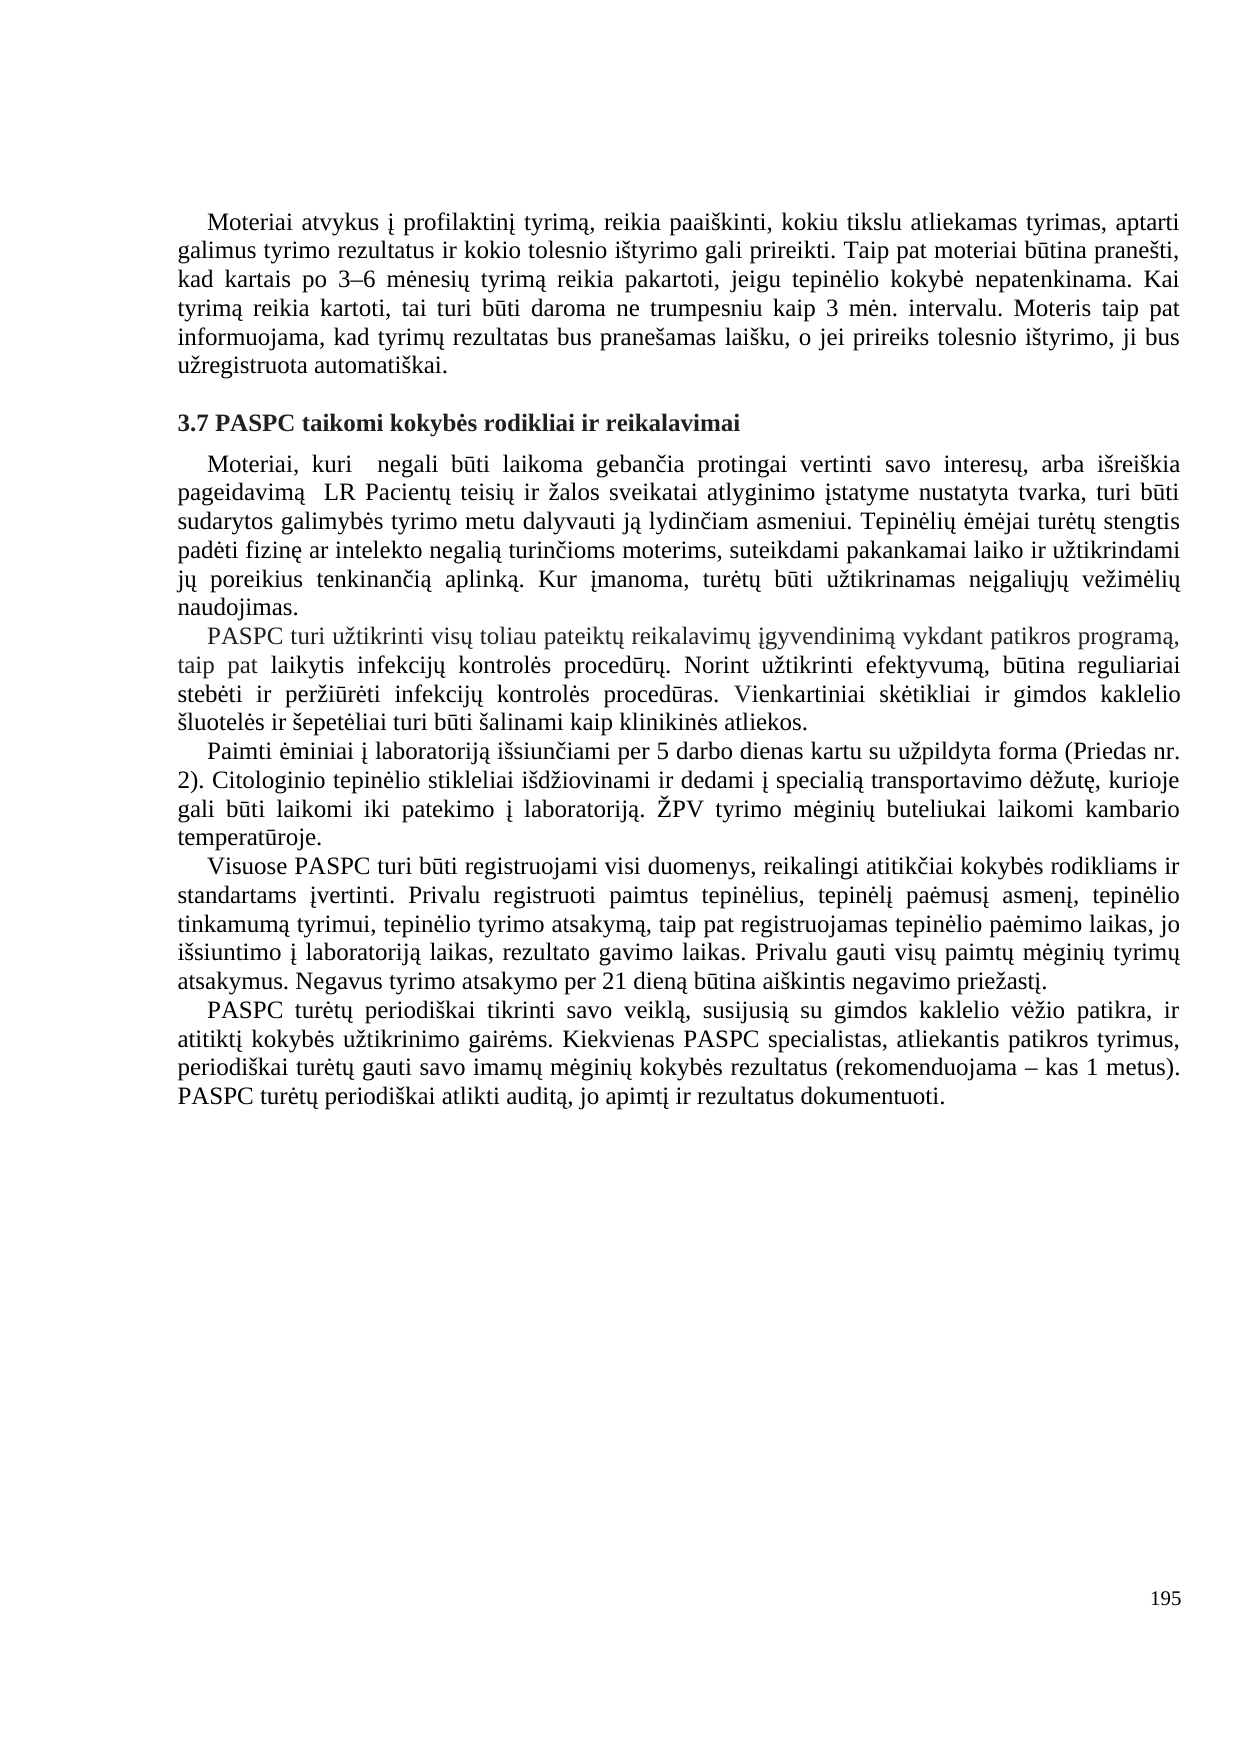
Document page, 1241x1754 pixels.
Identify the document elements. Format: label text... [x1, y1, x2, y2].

subtitle 3.7 PASPC taikomi kokybės rodikliai ir reikalavimai [177, 408, 1181, 437]
text Visuose PASPC turi būti registruojami visi duomenys, reikalingi atitikčiai kokybės rodikliams ir standartams įvertinti. Privalu registruoti paimtus tepinėlius, tepinėlį paėmusį asmenį, tepinėlio tinkamumą tyrimui, tepinėlio tyrimo atsakymą, taip pat registruojamas tepinėlio paėmimo laikas, jo išsiuntimo į laboratoriją laikas, rezultato gavimo laikas. Privalu gauti visų paimtų mėginių tyrimų atsakymus. Negavus tyrimo atsakymo per 21 dieną būtina aiškintis negavimo priežastį. [177, 851, 1181, 995]
text Moteriai atvykus į profilaktinį tyrimą, reikia paaiškinti, kokiu tikslu atliekamas tyrimas, aptarti galimus tyrimo rezultatus ir kokio tolesnio ištyrimo gali prireikti. Taip pat moteriai būtina pranešti, kad kartais po 3–6 mėnesių tyrimą reikia pakartoti, jeigu tepinėlio kokybė nepatenkinama. Kai tyrimą reikia kartoti, tai turi būti daroma ne trumpesniu kaip 3 mėn. intervalu. Moteris taip pat informuojama, kad tyrimų rezultatas bus pranešamas laišku, o jei prireiks tolesnio ištyrimo, ji bus užregistruota automatiškai. [177, 207, 1181, 379]
text Paimti ėminiai į laboratoriją išsiunčiami per 5 darbo dienas kartu su užpildyta forma (Priedas nr. 2). Citologinio tepinėlio stikleliai išdžiovinami ir dedami į specialią transportavimo dėžutę, kurioje gali būti laikomi iki patekimo į laboratoriją. ŽPV tyrimo mėginių buteliukai laikomi kambario temperatūroje. [177, 736, 1181, 851]
text Moteriai, kuri negali būti laikoma gebančia protingai vertinti savo interesų, arba išreiškia pageidavimą LR Pacientų teisių ir žalos sveikatai atlyginimo įstatyme nustatyta tvarka, turi būti sudarytos galimybės tyrimo metu dalyvauti ją lydinčiam asmeniui. Tepinėlių ėmėjai turėtų stengtis padėti fizinę ar intelekto negalią turinčioms moterims, suteikdami pakankamai laiko ir užtikrindami jų poreikius tenkinančią aplinką. Kur įmanoma, turėtų būti užtikrinamas neįgaliųjų vežimėlių naudojimas. [177, 449, 1181, 621]
text PASPC turi užtikrinti visų toliau pateiktų reikalavimų įgyvendinimą vykdant patikros programą, taip pat laikytis infekcijų kontrolės procedūrų. Norint užtikrinti efektyvumą, būtina reguliariai stebėti ir peržiūrėti infekcijų kontrolės procedūras. Vienkartiniai skėtikliai ir gimdos kaklelio šluotelės ir šepetėliai turi būti šalinami kaip klinikinės atliekos. [177, 621, 1181, 736]
text PASPC turėtų periodiškai tikrinti savo veiklą, susijusią su gimdos kaklelio vėžio patikra, ir atitiktį kokybės užtikrinimo gairėms. Kiekvienas PASPC specialistas, atliekantis patikros tyrimus, periodiškai turėtų gauti savo imamų mėginių kokybės rezultatus (rekomenduojama – kas 1 metus). PASPC turėtų periodiškai atlikti auditą, jo apimtį ir rezultatus dokumentuoti. [177, 995, 1181, 1110]
